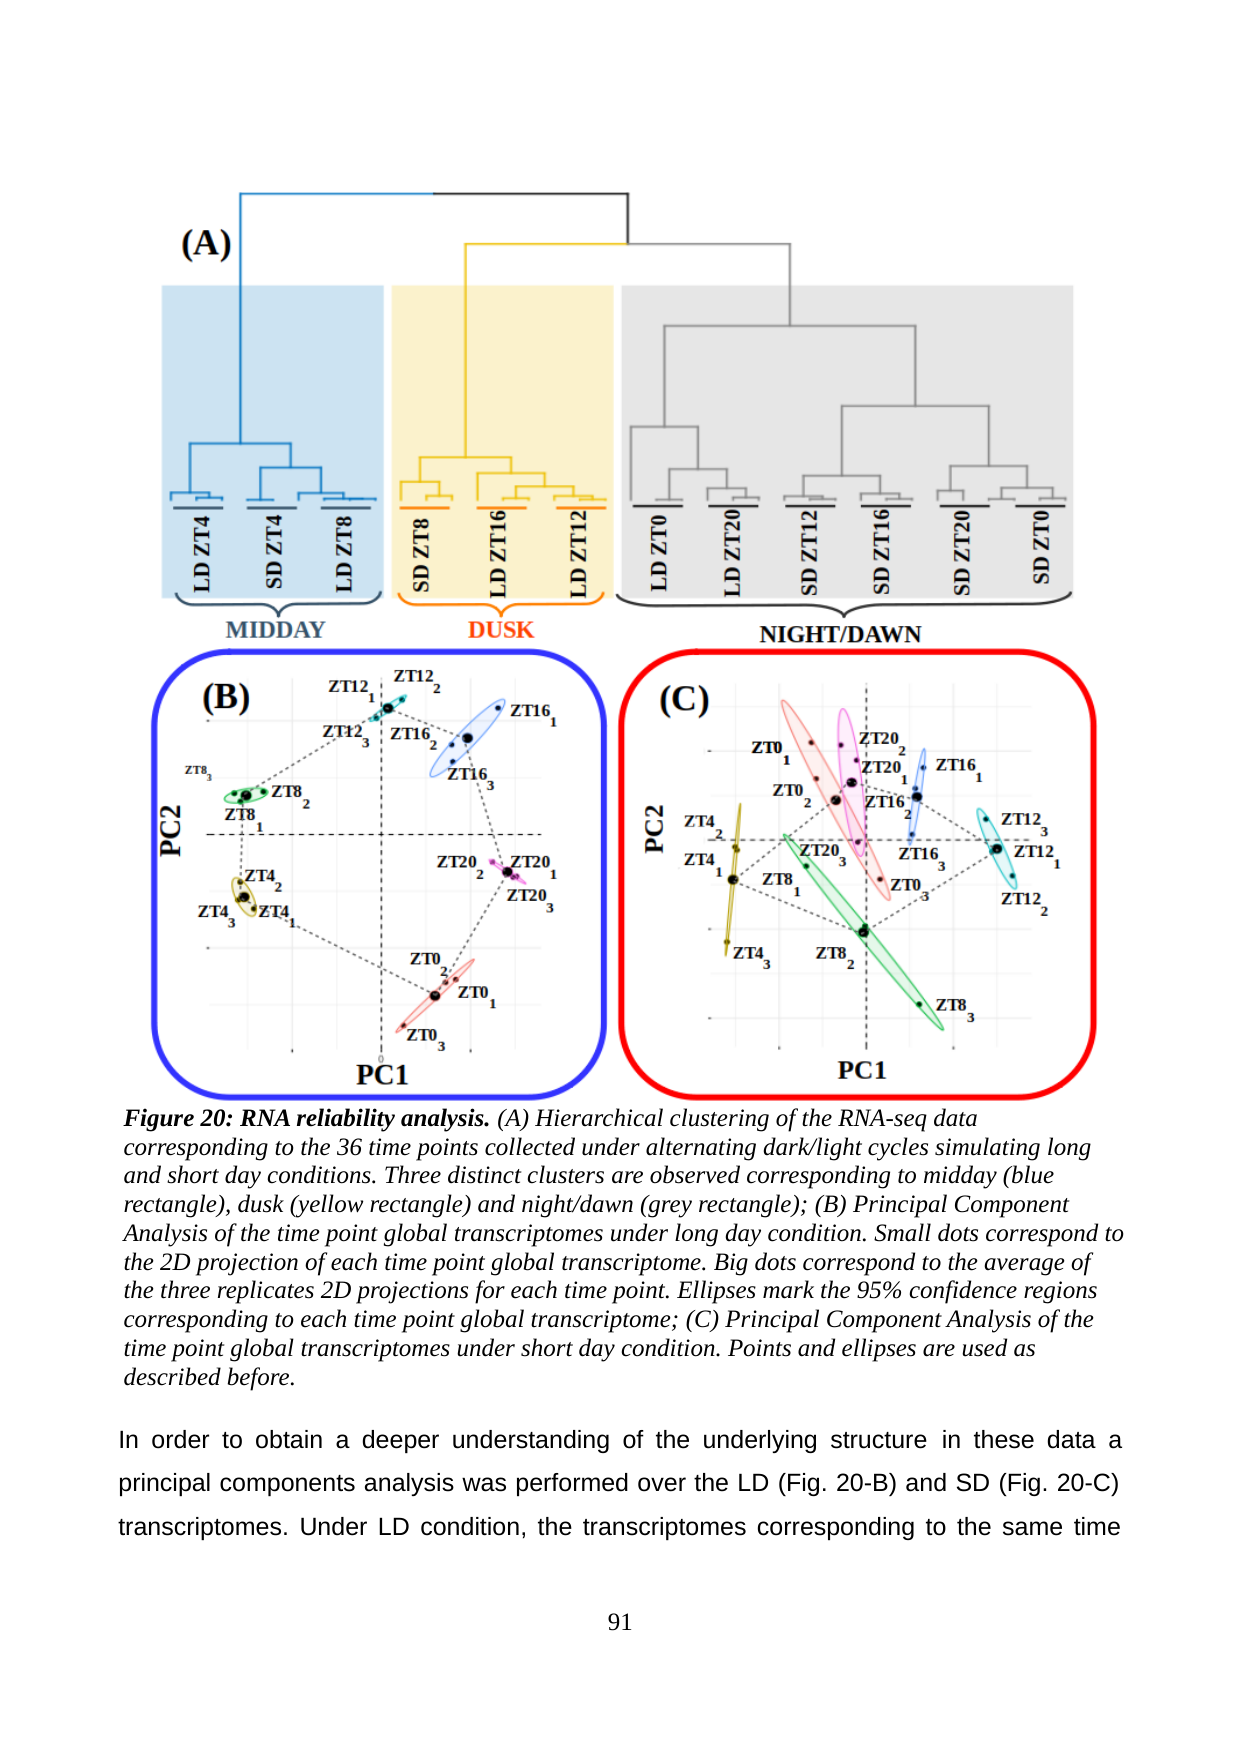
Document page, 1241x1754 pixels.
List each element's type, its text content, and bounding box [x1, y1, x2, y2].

picture [123, 176, 1128, 1103]
text In order to obtain a deeper understanding of the underlying structure in these data a principal components analysis was performed over the LD (Fig. 20-B) and SD (Fig. 20-C) transcriptomes. Under LD condition, the transcriptomes corresponding to the same time [118, 1103, 1127, 1540]
text Figure 20: RNA reliability analysis. (A) Hierarchical clustering of the RNA-seq data corresponding to the 36 time points collected under alternating dark/light cycles simulating long and short day conditions. Three distinct clusters are observed corresponding to midday (blue rectangle), dusk (yellow rectangle) and night/dawn (grey rectangle); (B) Principal Component Analysis of the time point global transcriptomes under long day condition. Small dots correspond to the 2D projection of each time point global transcriptome. Big dots correspond to the average of the three replicates 2D projections for each time point. Ellipses mark the 95% confidence regions corresponding to each time point global transcriptome; (C) Principal Component Analysis of the time point global transcriptomes under short day condition. Points and ellipses are used as described before. [123, 1103, 1127, 1391]
